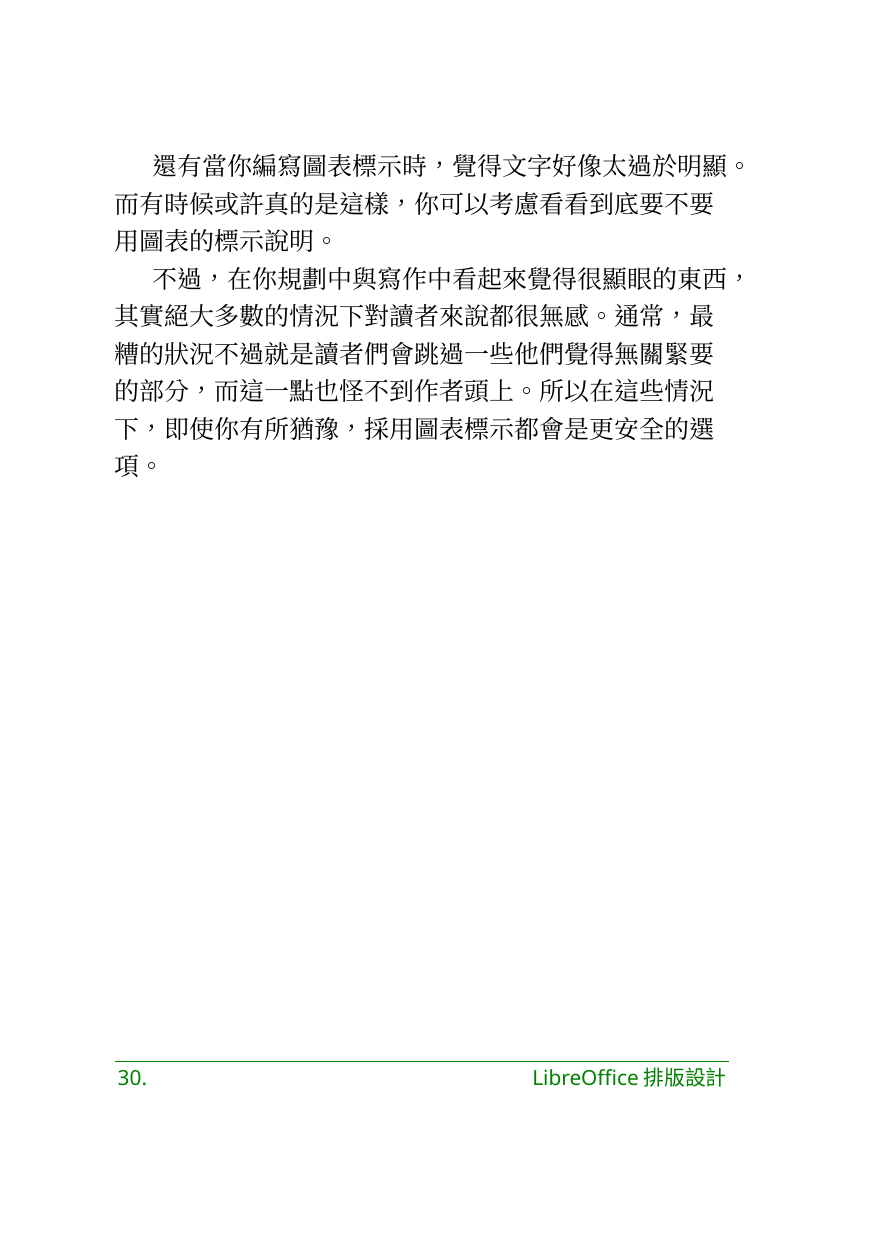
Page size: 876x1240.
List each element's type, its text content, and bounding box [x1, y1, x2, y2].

text 還有當你編寫圖表標示時，覺得文字好像太過於明顯。而有時候或許真的是這樣，你可以考慮看看到底要不要用圖表的標示說明。 [114, 146, 729, 258]
text 不過，在你規劃中與寫作中看起來覺得很顯眼的東西，其實絕大多數的情況下對讀者來說都很無感。通常，最糟的狀況不過就是讀者們會跳過一些他們覺得無關緊要的部分，而這一點也怪不到作者頭上。所以在這些情況下，即使你有所猶豫，採用圖表標示都會是更安全的選項。 [114, 258, 729, 483]
